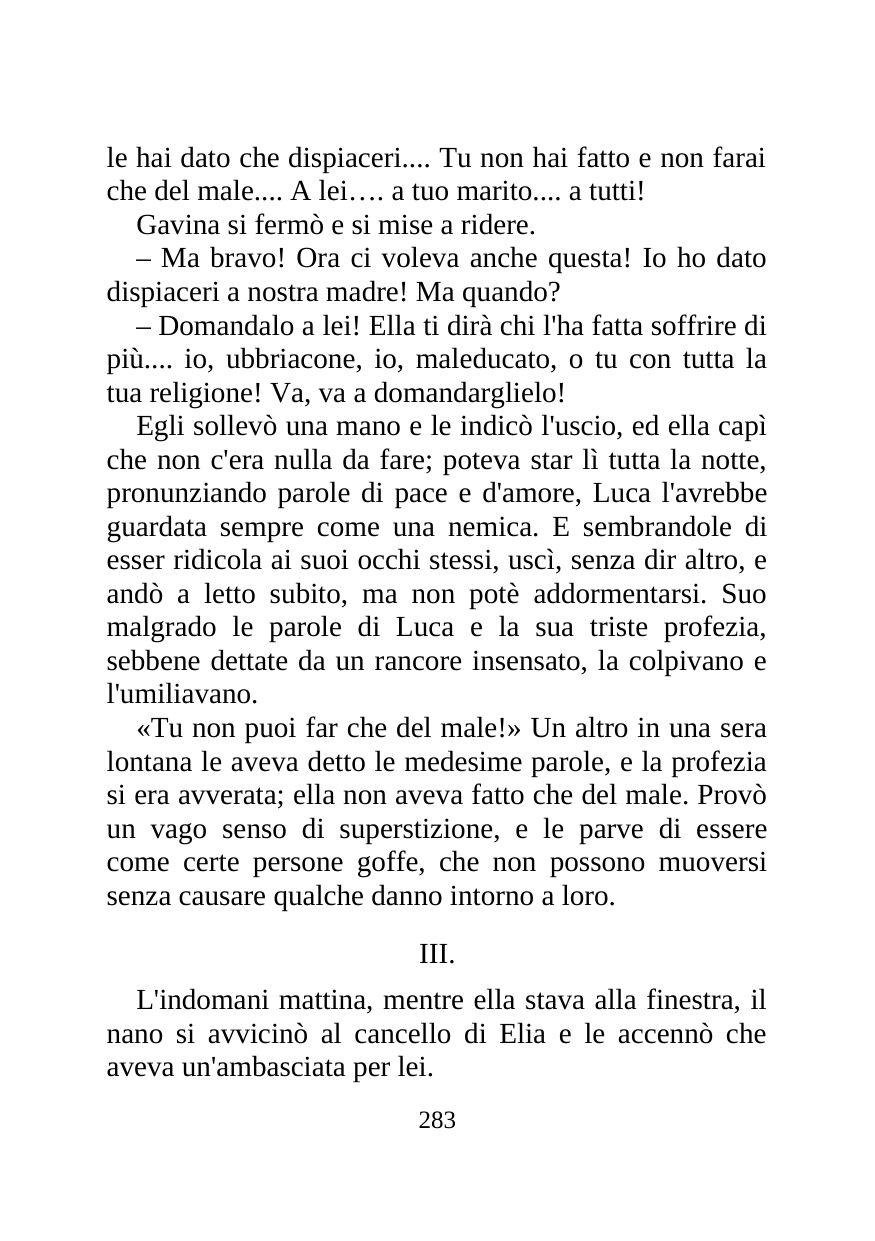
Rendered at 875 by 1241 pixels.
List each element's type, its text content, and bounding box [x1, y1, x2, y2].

text Gavina si fermò e si mise a ridere. [106, 207, 768, 241]
text le hai dato che dispiaceri.... Tu non hai fatto e non farai che del male.... A lei…. a tuo marito.... a tutti! [106, 140, 768, 207]
subtitle III. [106, 936, 768, 970]
text Egli sollevò una mano e le indicò l'uscio, ed ella capì che non c'era nulla da fare; poteva star lì tutta la notte, pronunziando parole di pace e d'amore, Luca l'avrebbe guardata sempre come una nemica. E sembrandole di esser ridicola ai suoi occhi stessi, uscì, senza dir altro, e andò a letto subito, ma non potè addormentarsi. Suo malgrado le parole di Luca e la sua triste profezia, sebbene dettate da un rancore insensato, la colpivano e l'umiliavano. [106, 408, 768, 710]
text L'indomani mattina, mentre ella stava alla finestra, il nano si avvicinò al cancello di Elia e le accennò che aveva un'ambasciata per lei. [106, 982, 768, 1083]
text – Ma bravo! Ora ci voleva anche questa! Io ho dato dispiaceri a nostra madre! Ma quando? [106, 241, 768, 308]
text «Tu non puoi far che del male!» Un altro in una sera lontana le aveva detto le medesime parole, e la profezia si era avverata; ella non aveva fatto che del male. Provò un vago senso di superstizione, e le parve di essere come certe persone goffe, che non possono muoversi senza causare qualche danno intorno a loro. [106, 710, 768, 911]
text – Domandalo a lei! Ella ti dirà chi l'ha fatta soffrire di più.... io, ubbriacone, io, maleducato, o tu con tutta la tua religione! Va, va a domandarglielo! [106, 308, 768, 408]
